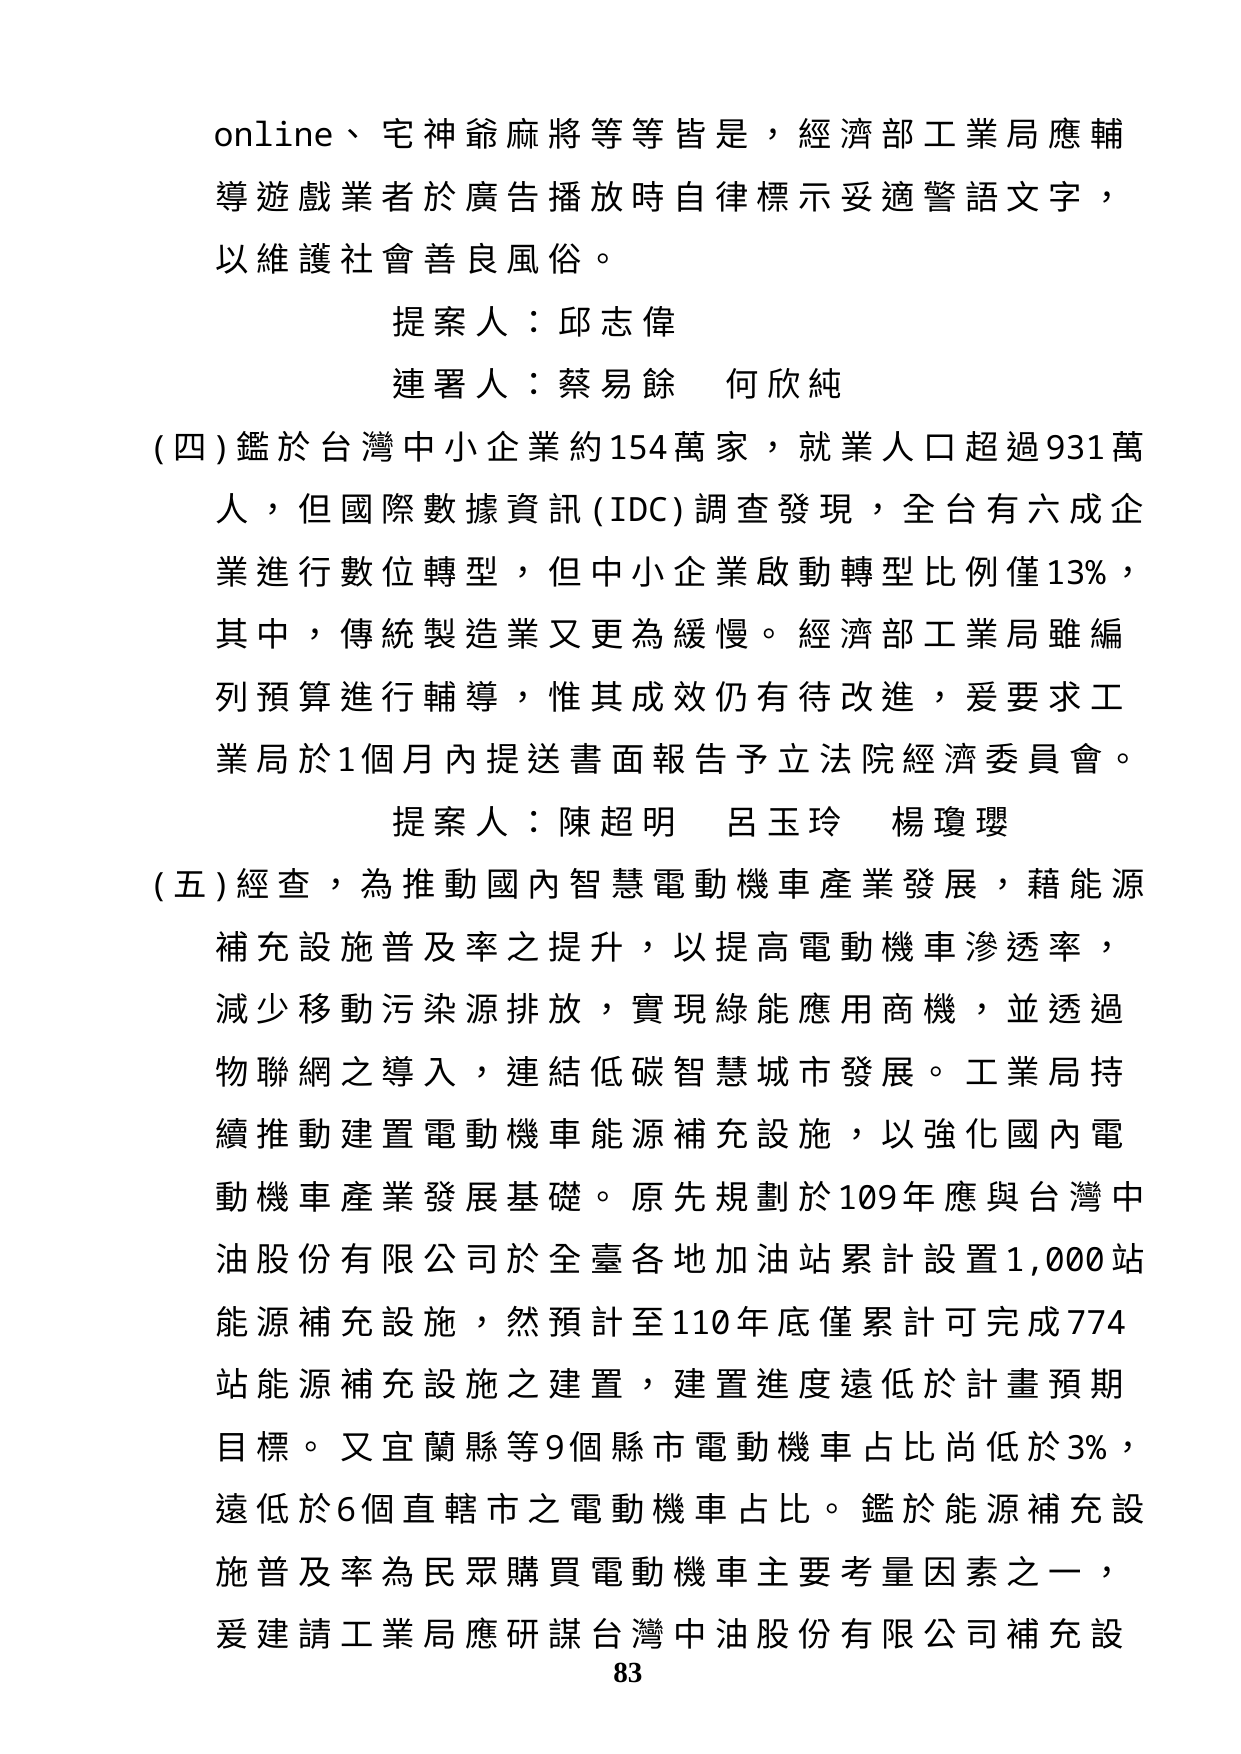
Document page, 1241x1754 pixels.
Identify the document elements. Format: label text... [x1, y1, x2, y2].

text (四)鑑於台灣中小企業約154萬家，就業人口超過931萬人，但國際數據資訊(IDC)調查發現，全台有六成企業進行數位轉型，但中小企業啟動轉型比例僅13%，其中，傳統製造業又更為緩慢。經濟部工業局雖編列預算進行輔導，惟其成效仍有待改進，爰要求工業局於1個月內提送書面報告予立法院經濟委員會。 [140, 403, 1148, 778]
text 提案人：陳超明 呂玉玲 楊瓊瓔 [384, 778, 1044, 841]
text (五)經查，為推動國內智慧電動機車產業發展，藉能源補充設施普及率之提升，以提高電動機車滲透率，減少移動污染源排放，實現綠能應用商機，並透過物聯網之導入，連結低碳智慧城市發展。工業局持續推動建置電動機車能源補充設施，以強化國內電動機車產業發展基礎。原先規劃於109年應與台灣中油股份有限公司於全臺各地加油站累計設置1,000站能源補充設施，然預計至110年底僅累計可完成774站能源補充設施之建置，建置進度遠低於計畫預期目標。又宜蘭縣等9個縣市電動機車占比尚低於3%，遠低於6個直轄市之電動機車占比。鑑於能源補充設施普及率為民眾購買電動機車主要考量因素之一，爰建請工業局應研謀台灣中油股份有限公司補充設 [140, 841, 1148, 1653]
text 連署人：蔡易餘 何欣純 [384, 341, 1148, 403]
text online、宅神爺麻將等等皆是，經濟部工業局應輔導遊戲業者於廣告播放時自律標示妥適警語文字，以維護社會善良風俗。 [140, 91, 1148, 278]
text 提案人：邱志偉 [384, 278, 1148, 341]
